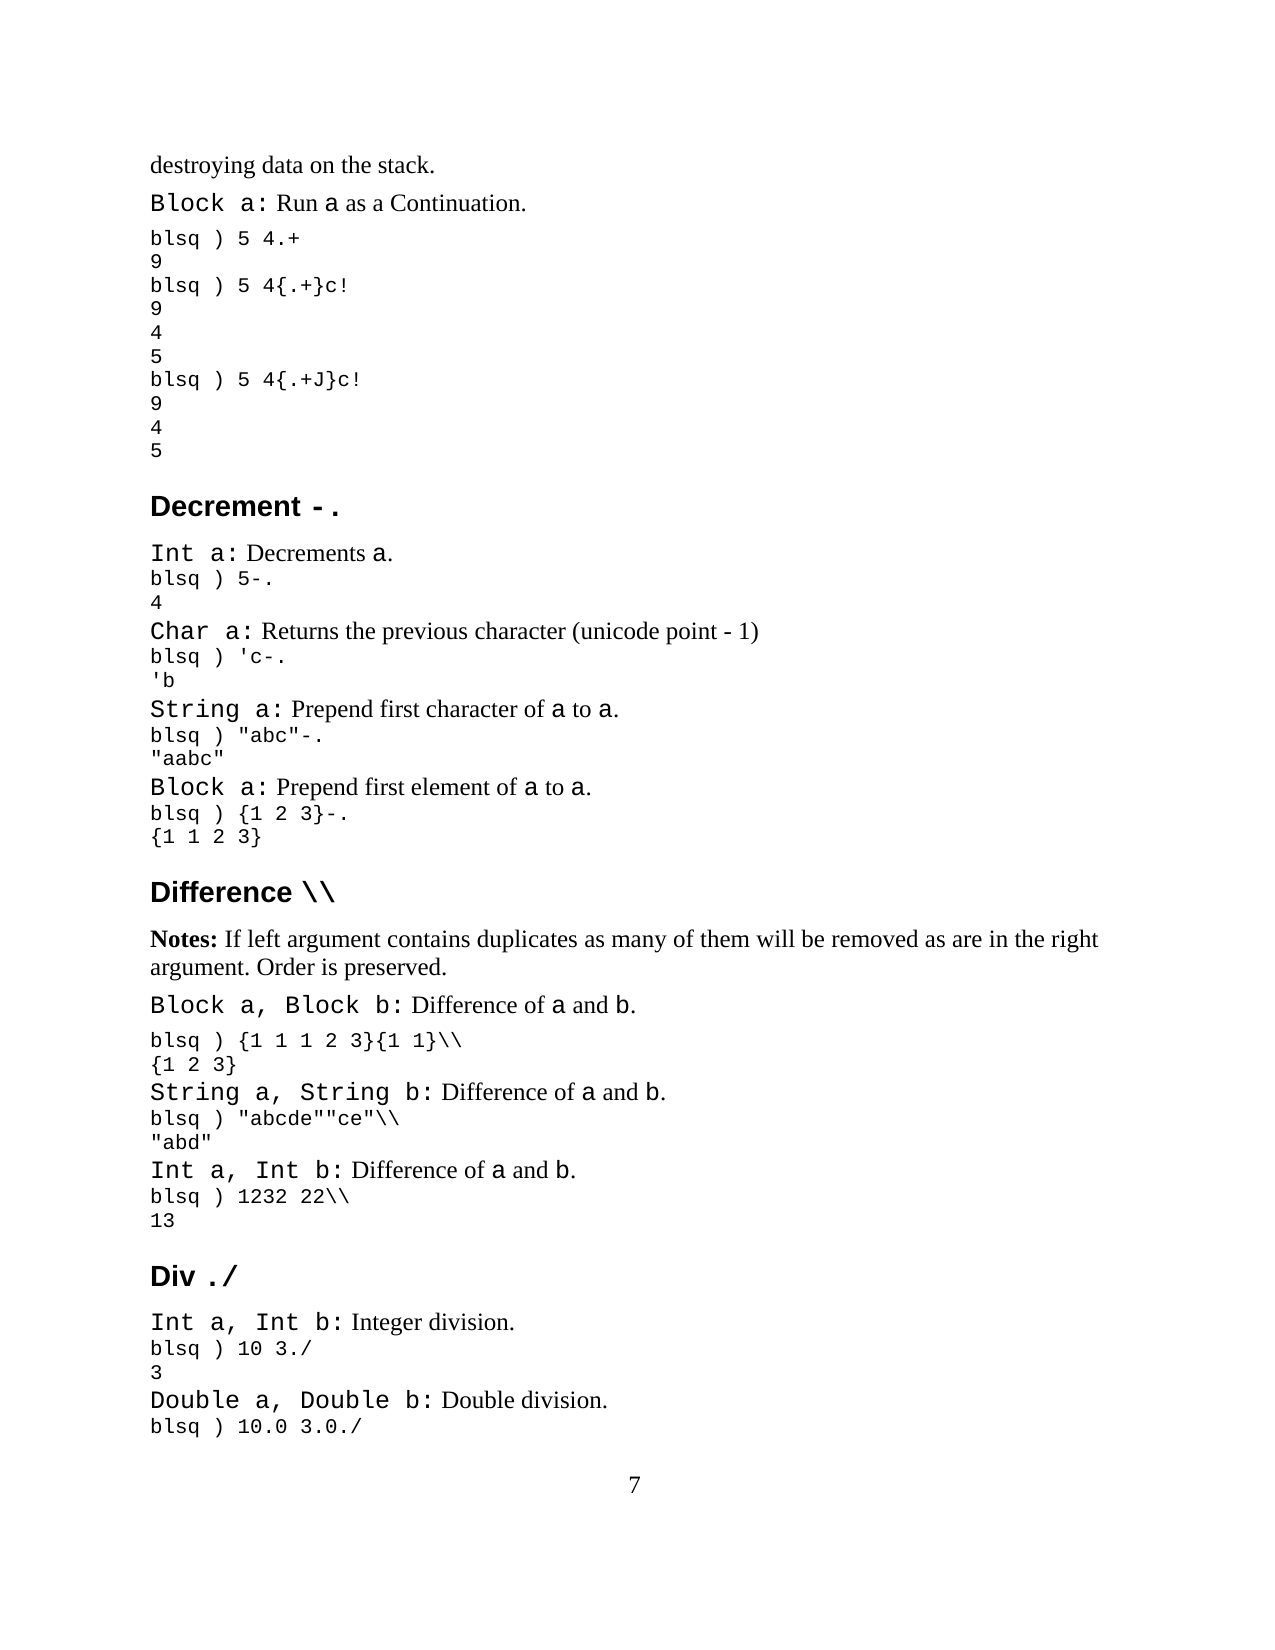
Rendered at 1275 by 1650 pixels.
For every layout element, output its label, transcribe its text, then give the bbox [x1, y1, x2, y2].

text Int a, Int b: Difference of a and b. [150, 1155, 1125, 1186]
text Char a: Returns the previous character (unicode point - 1) [150, 616, 1125, 647]
text Block a: Prepend first element of a to a. [150, 772, 1125, 803]
text blsq ) 5 4{.+}c! [150, 275, 1125, 298]
text 13 [150, 1210, 1125, 1233]
text 9 [150, 298, 1125, 322]
text blsq ) "abcde""ce"\\ [150, 1108, 1125, 1132]
text {1 1 2 3} [150, 826, 1125, 850]
subtitle Decrement -. [150, 489, 1125, 525]
text {1 2 3} [150, 1054, 1125, 1077]
subtitle Div ./ [150, 1258, 1125, 1295]
text 5 [150, 346, 1125, 369]
text String a, String b: Difference of a and b. [150, 1077, 1125, 1108]
text Notes: If left argument contains duplicates as many of them will be removed as are in the right argument. Order is preserved. [150, 924, 1125, 981]
text 5 [150, 440, 1125, 464]
text destroying data on the stack. [150, 150, 1125, 179]
text String a: Prepend first character of a to a. [150, 694, 1125, 725]
text blsq ) 1232 22\\ [150, 1186, 1125, 1210]
text blsq ) 'c-. [150, 647, 1125, 670]
text 4 [150, 322, 1125, 346]
text 9 [150, 393, 1125, 417]
text blsq ) {1 2 3}-. [150, 803, 1125, 826]
text 3 [150, 1362, 1125, 1385]
text 4 [150, 417, 1125, 440]
text blsq ) 5 4.+ [150, 227, 1125, 251]
text blsq ) 5-. [150, 568, 1125, 592]
text blsq ) "abc"-. [150, 725, 1125, 748]
text "aabc" [150, 748, 1125, 772]
text 'b [150, 670, 1125, 694]
text Int a: Decrements a. [150, 538, 1125, 568]
text Double a, Double b: Double division. [150, 1385, 1125, 1416]
text "abd" [150, 1132, 1125, 1155]
text blsq ) 10.0 3.0./ [150, 1416, 1125, 1440]
text Int a, Int b: Integer division. [150, 1307, 1125, 1338]
text blsq ) 10 3./ [150, 1338, 1125, 1362]
text blsq ) 5 4{.+J}c! [150, 369, 1125, 393]
subtitle Difference \\ [150, 875, 1125, 911]
text Block a, Block b: Difference of a and b. [150, 990, 1125, 1021]
text Block a: Run a as a Continuation. [150, 188, 1125, 218]
text blsq ) {1 1 1 2 3}{1 1}\\ [150, 1030, 1125, 1054]
text 4 [150, 592, 1125, 616]
text 9 [150, 251, 1125, 275]
